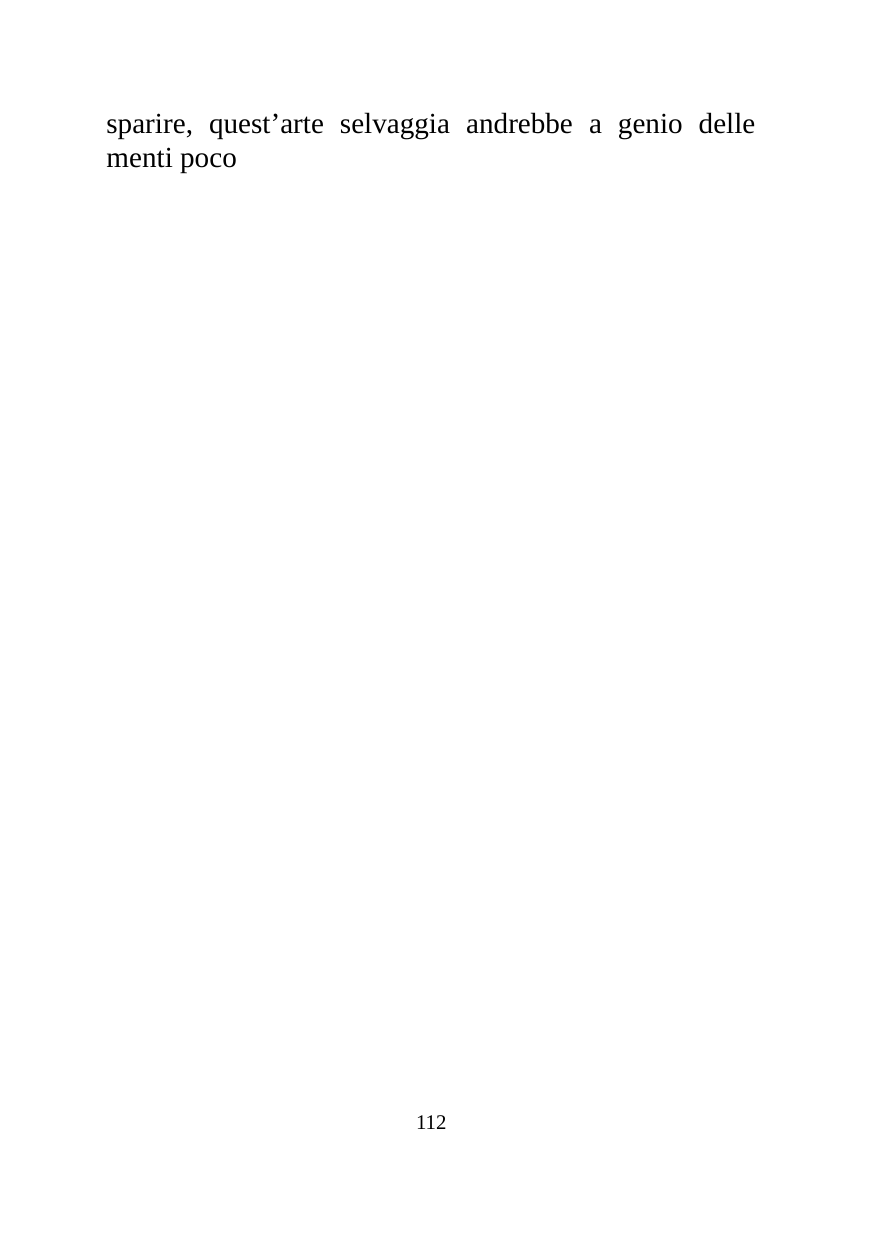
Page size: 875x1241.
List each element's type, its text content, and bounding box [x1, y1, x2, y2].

text sparire, quest’arte selvaggia andrebbe a genio delle menti poco [106, 106, 756, 173]
